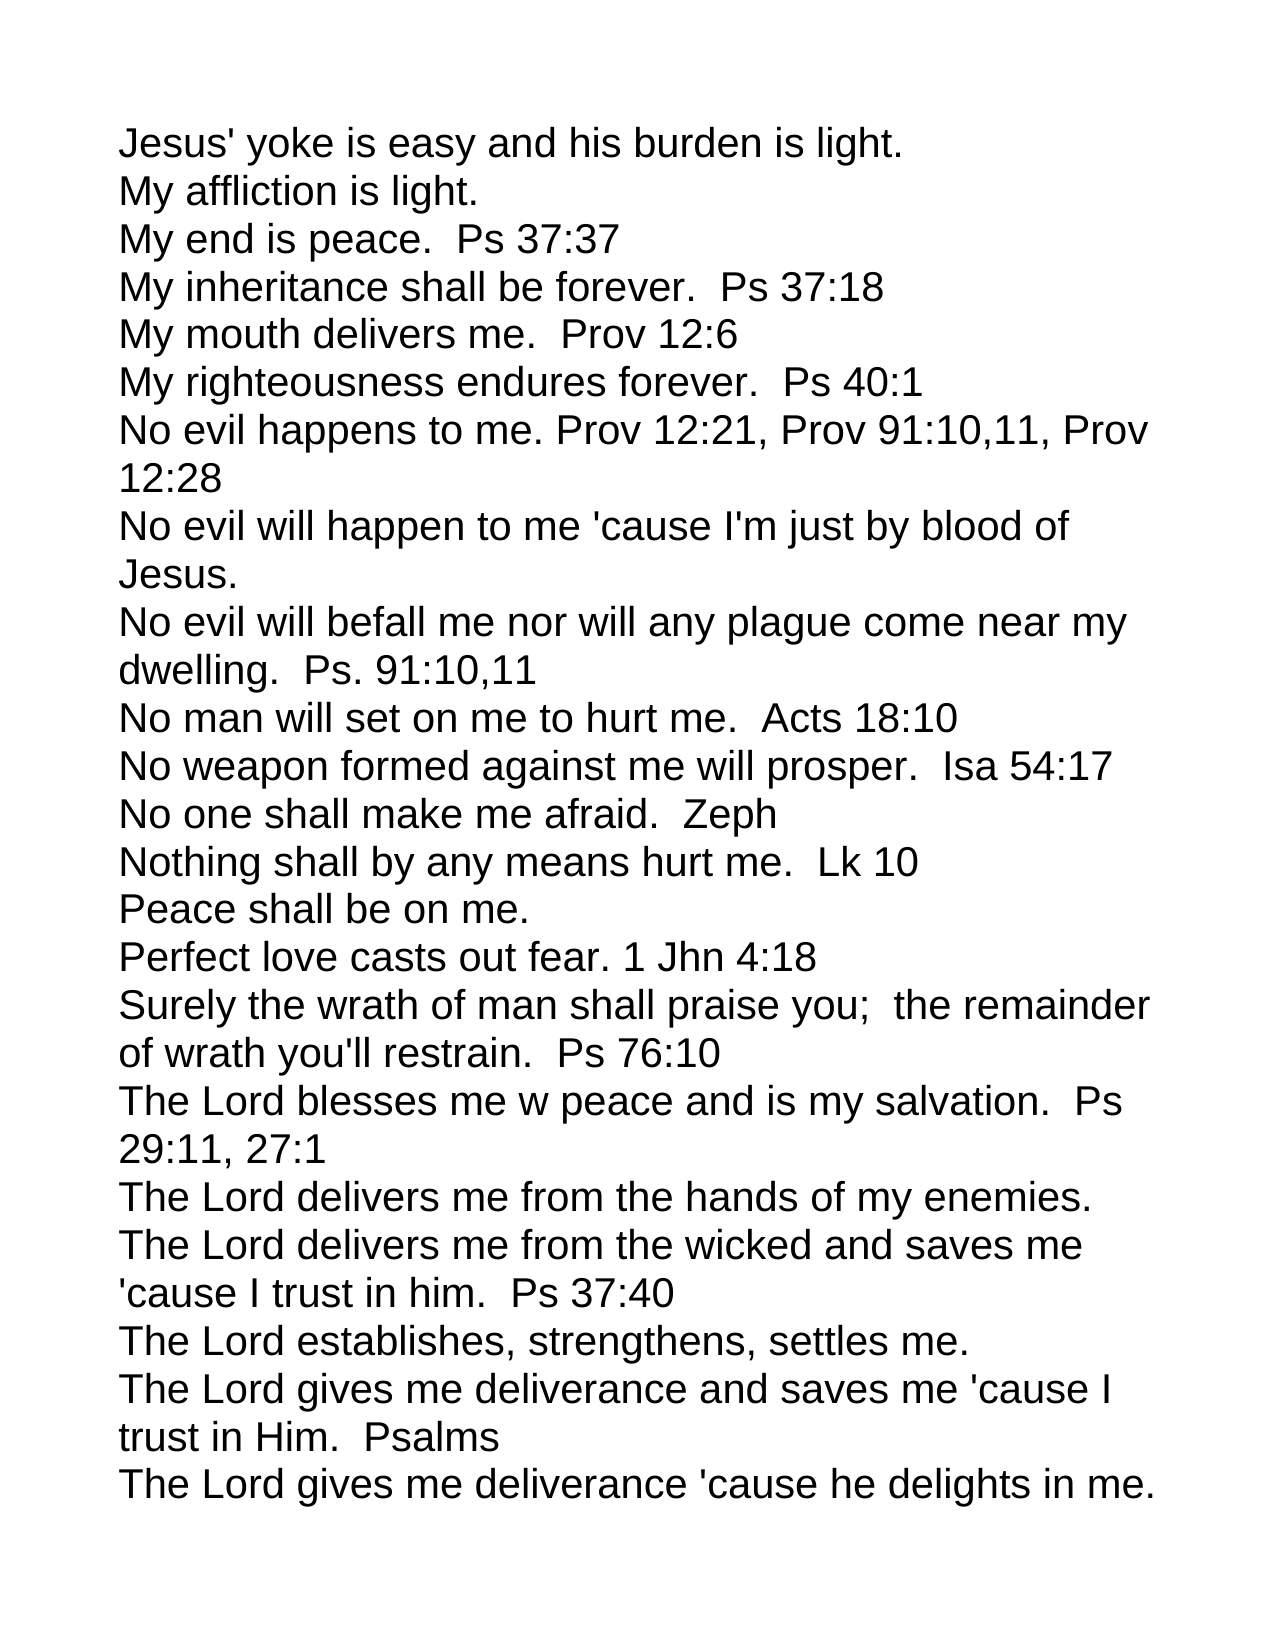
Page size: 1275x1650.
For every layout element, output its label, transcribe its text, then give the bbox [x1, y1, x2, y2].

text Perfect love casts out fear. 1 Jhn 4:18 [118, 933, 1157, 981]
text The Lord establishes, strengthens, settles me. [118, 1316, 1157, 1364]
text The Lord gives me deliverance 'cause he delights in me. [118, 1460, 1157, 1508]
text My righteousness endures forever. Ps 40:1 [118, 358, 1157, 406]
text No evil will befall me nor will any plague come near my dwelling. Ps. 91:10,11 [118, 597, 1157, 693]
text No weapon formed against me will prosper. Isa 54:17 [118, 741, 1157, 789]
text The Lord delivers me from the wicked and saves me 'cause I trust in him. Ps 37:40 [118, 1220, 1157, 1316]
text The Lord gives me deliverance and saves me 'cause I trust in Him. Psalms [118, 1364, 1157, 1460]
text My affliction is light. [118, 166, 1157, 214]
text Nothing shall by any means hurt me. Lk 10 [118, 837, 1157, 885]
text My mouth delivers me. Prov 12:6 [118, 310, 1157, 358]
text The Lord blesses me w peace and is my salvation. Ps 29:11, 27:1 [118, 1076, 1157, 1172]
text Surely the wrath of man shall praise you; the remainder of wrath you'll restrain. Ps 76:10 [118, 981, 1157, 1076]
text No evil happens to me. Prov 12:21, Prov 91:10,11, Prov 12:28 [118, 406, 1157, 501]
text My inheritance shall be forever. Ps 37:18 [118, 262, 1157, 310]
text My end is peace. Ps 37:37 [118, 214, 1157, 262]
text Jesus' yoke is easy and his burden is light. [118, 118, 1157, 166]
text No evil will happen to me 'cause I'm just by blood of Jesus. [118, 501, 1157, 597]
text No man will set on me to hurt me. Acts 18:10 [118, 693, 1157, 741]
text No one shall make me afraid. Zeph [118, 789, 1157, 837]
text Peace shall be on me. [118, 885, 1157, 933]
text The Lord delivers me from the hands of my enemies. [118, 1172, 1157, 1220]
